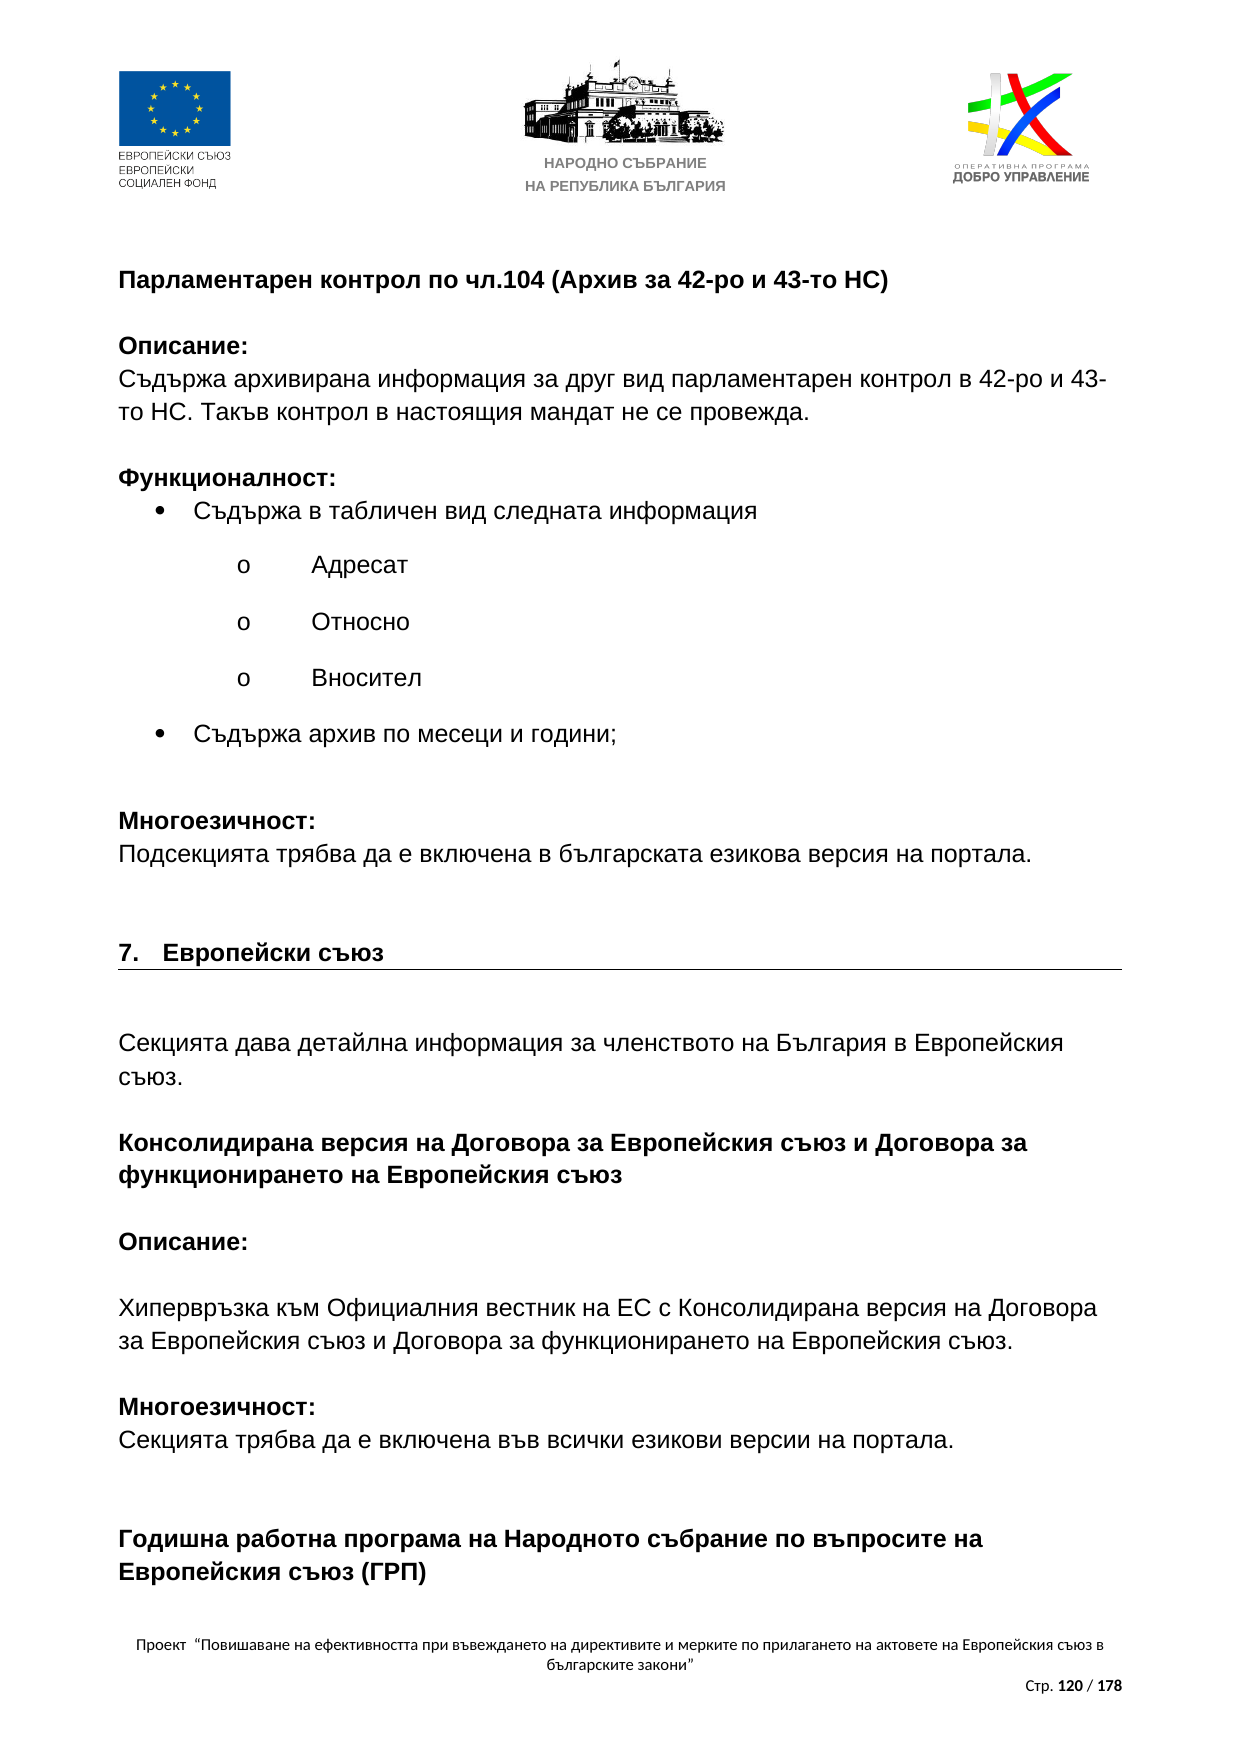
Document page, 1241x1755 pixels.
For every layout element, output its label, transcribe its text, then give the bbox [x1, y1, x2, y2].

list Съдържа в табличен вид следната информация [156, 496, 1122, 525]
text Парламентарен контрол по чл.104 (Архив за 42-ро и 43-то НС) [118, 265, 1122, 294]
text Многоезичност: [118, 1392, 1122, 1420]
text Подсекцията трябва да е включена в българската езикова версия на портала. [118, 839, 1122, 868]
list Европейски съюз [118, 938, 1122, 969]
text Хипервръзка към Официалния вестник на ЕС с Консолидирана версия на Договора за Европейския съюз и Договора за функционирането на Европейския съюз. [118, 1293, 1122, 1354]
text Секцията трябва да е включена във всички езикови версии на портала. [118, 1425, 1122, 1453]
list Адресат [236, 550, 1122, 581]
text Съдържа архивирана информация за друг вид парламентарен контрол в 42-ро и 43-то НС. Такъв контрол в настоящия мандат не се провежда. [118, 364, 1122, 426]
text Многоезичност: [118, 806, 1122, 835]
list Съдържа архив по месеци и години; [156, 719, 1122, 748]
list Вносител [236, 663, 1122, 694]
text Описание: [118, 331, 1122, 360]
text Описание: [118, 1227, 1122, 1255]
text Годишна работна програма на Народното събрание по въпросите на Европейския съюз (ГРП) [118, 1524, 1122, 1586]
text Секцията дава детайлна информация за членството на България в Европейския съюз. [118, 1028, 1122, 1090]
text Консолидирана версия на Договора за Европейския съюз и Договора за функционирането на Европейския съюз [118, 1127, 1122, 1189]
list Относно [236, 607, 1122, 638]
text Функционалност: [118, 463, 1122, 492]
